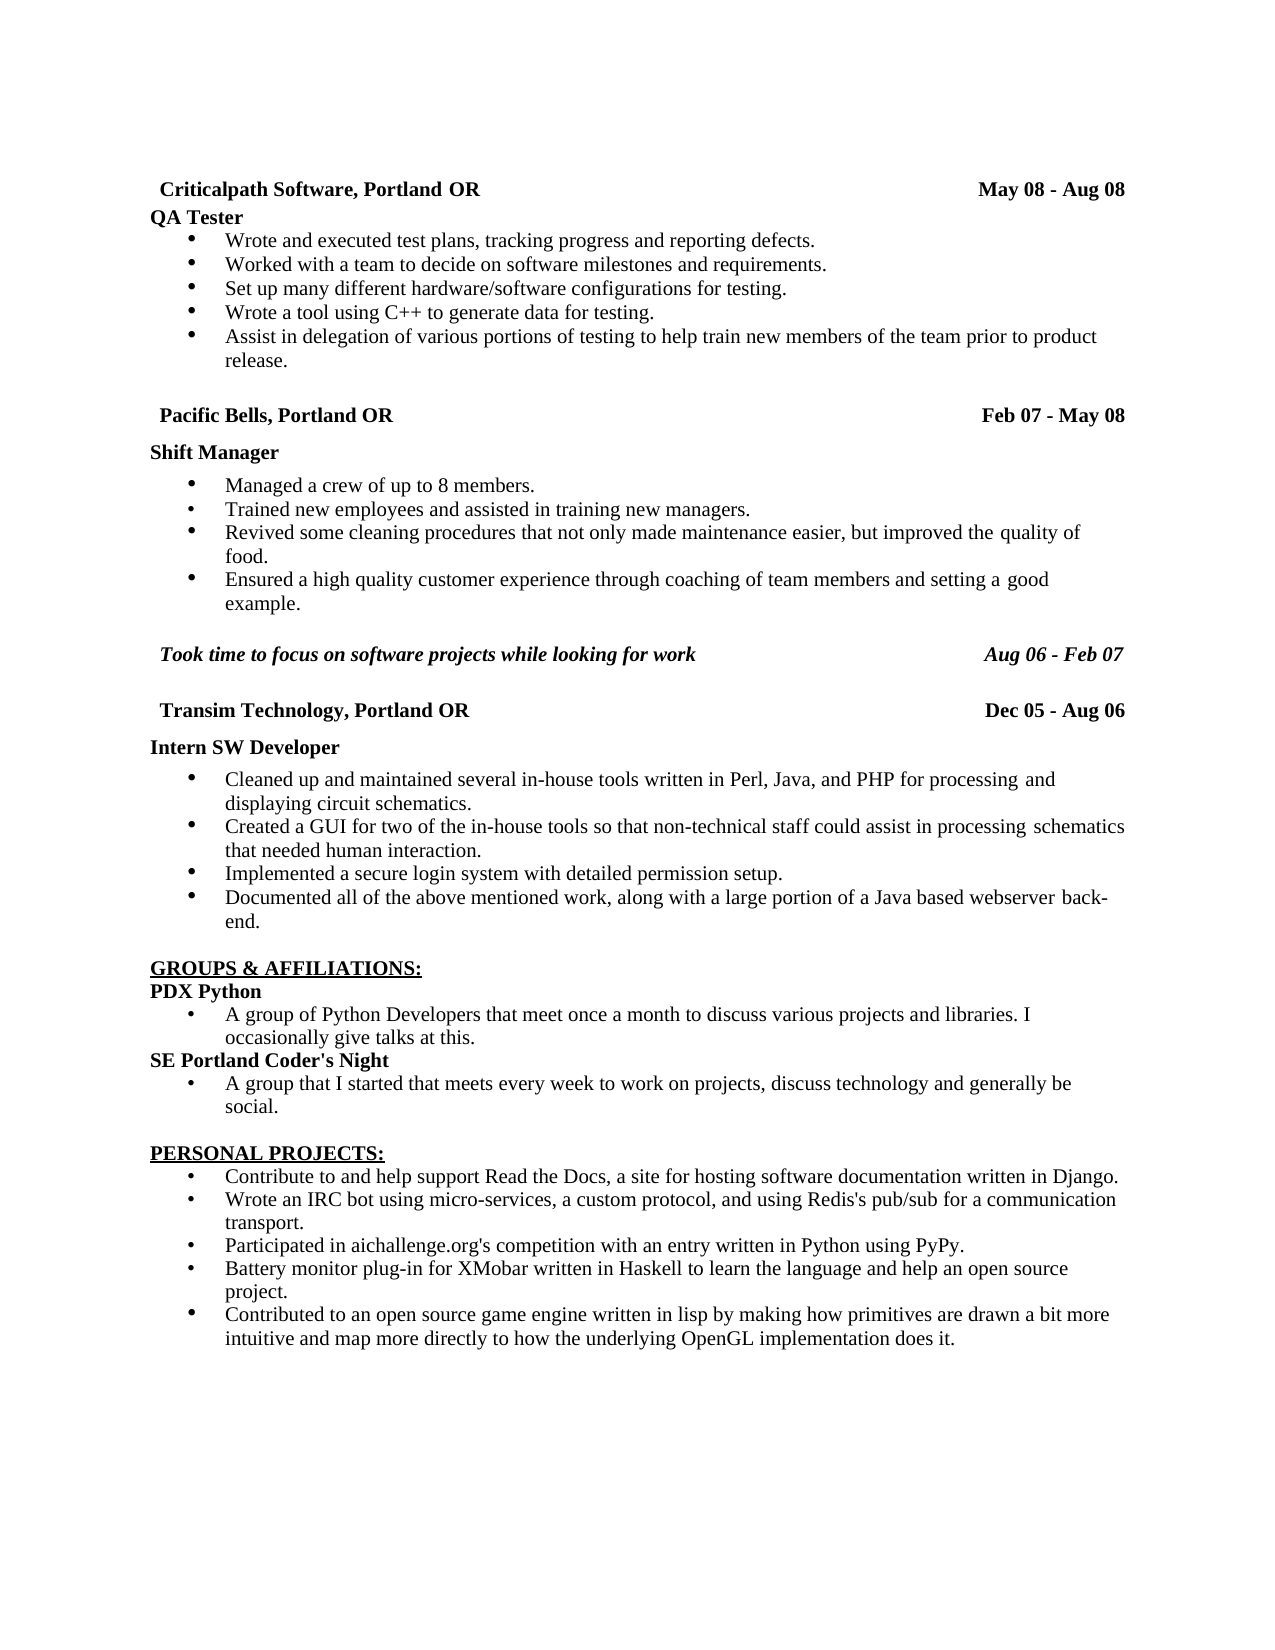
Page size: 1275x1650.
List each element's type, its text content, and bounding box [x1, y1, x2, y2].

text PERSONAL PROJECTS: [150, 1141, 1125, 1164]
list Worked with a team to decide on software milestones and requirements. [187, 253, 1125, 277]
table_header Took time to focus on software projects while looking for work [155, 638, 723, 671]
list Wrote a tool using C++ to generate data for testing. [187, 301, 1125, 324]
text GROUPS & AFFILIATIONS: [150, 956, 1125, 979]
table_header May 08 - Aug 08 [642, 173, 1130, 206]
list A group that I started that meets every week to work on projects, discuss technology and generally be social. [187, 1072, 1125, 1118]
list Created a GUI for two of the in-house tools so that non-technical staff could assist in processing schematics that needed human interaction. [187, 815, 1125, 862]
list Managed a crew of up to 8 members. [187, 474, 1125, 498]
list Participated in aichallenge.org's competition with an entry written in Python using PyPy. [187, 1234, 1125, 1257]
list Contributed to an open source game engine written in lisp by making how primitives are drawn a bit more intuitive and map more directly to how the underlying OpenGL implementation does it. [187, 1303, 1125, 1350]
list Wrote an IRC bot using micro-services, a custom protocol, and using Redis's pub/sub for a communication transport. [187, 1188, 1125, 1234]
list Contribute to and help support Read the Docs, a site for hosting software documentation written in Django. [187, 1164, 1125, 1188]
text Intern SW Developer [150, 736, 1125, 759]
list Battery monitor plug-in for XMobar written in Haskell to learn the language and help an open source project. [187, 1257, 1125, 1303]
table_header Aug 06 - Feb 07 [724, 638, 1130, 671]
list Revived some cleaning procedures that not only made maintenance easier, but improved the quality of food. [187, 521, 1125, 568]
list Ensured a high quality customer experience through coaching of team members and setting a good example. [187, 568, 1125, 615]
table_header Pacific Bells, Portland OR [155, 399, 642, 432]
list Trained new employees and assisted in training new managers. [187, 498, 1125, 521]
text PDX Python [150, 979, 1125, 1003]
list Implemented a secure login system with detailed permission setup. [187, 862, 1125, 886]
table_header Transim Technology, Portland OR [155, 694, 642, 726]
list Wrote and executed test plans, tracking progress and reporting defects. [187, 229, 1125, 253]
table_header Dec 05 - Aug 06 [642, 694, 1130, 726]
list A group of Python Developers that meet once a month to discuss various projects and libraries. I occasionally give talks at this. [187, 1003, 1125, 1049]
list Documented all of the above mentioned work, along with a large portion of a Java based webserver back-end. [187, 886, 1125, 933]
table_header Feb 07 - May 08 [642, 399, 1130, 432]
table_header Criticalpath Software, Portland OR [155, 173, 642, 206]
text SE Portland Coder's Night [150, 1049, 1116, 1072]
text QA Tester [150, 206, 1125, 229]
text Shift Manager [150, 441, 1125, 464]
list Cleaned up and maintained several in-house tools written in Perl, Java, and PHP for processing and displaying circuit schematics. [187, 768, 1125, 815]
list Set up many different hardware/software configurations for testing. [187, 277, 1125, 301]
list Assist in delegation of various portions of testing to help train new members of the team prior to product release. [187, 324, 1125, 372]
